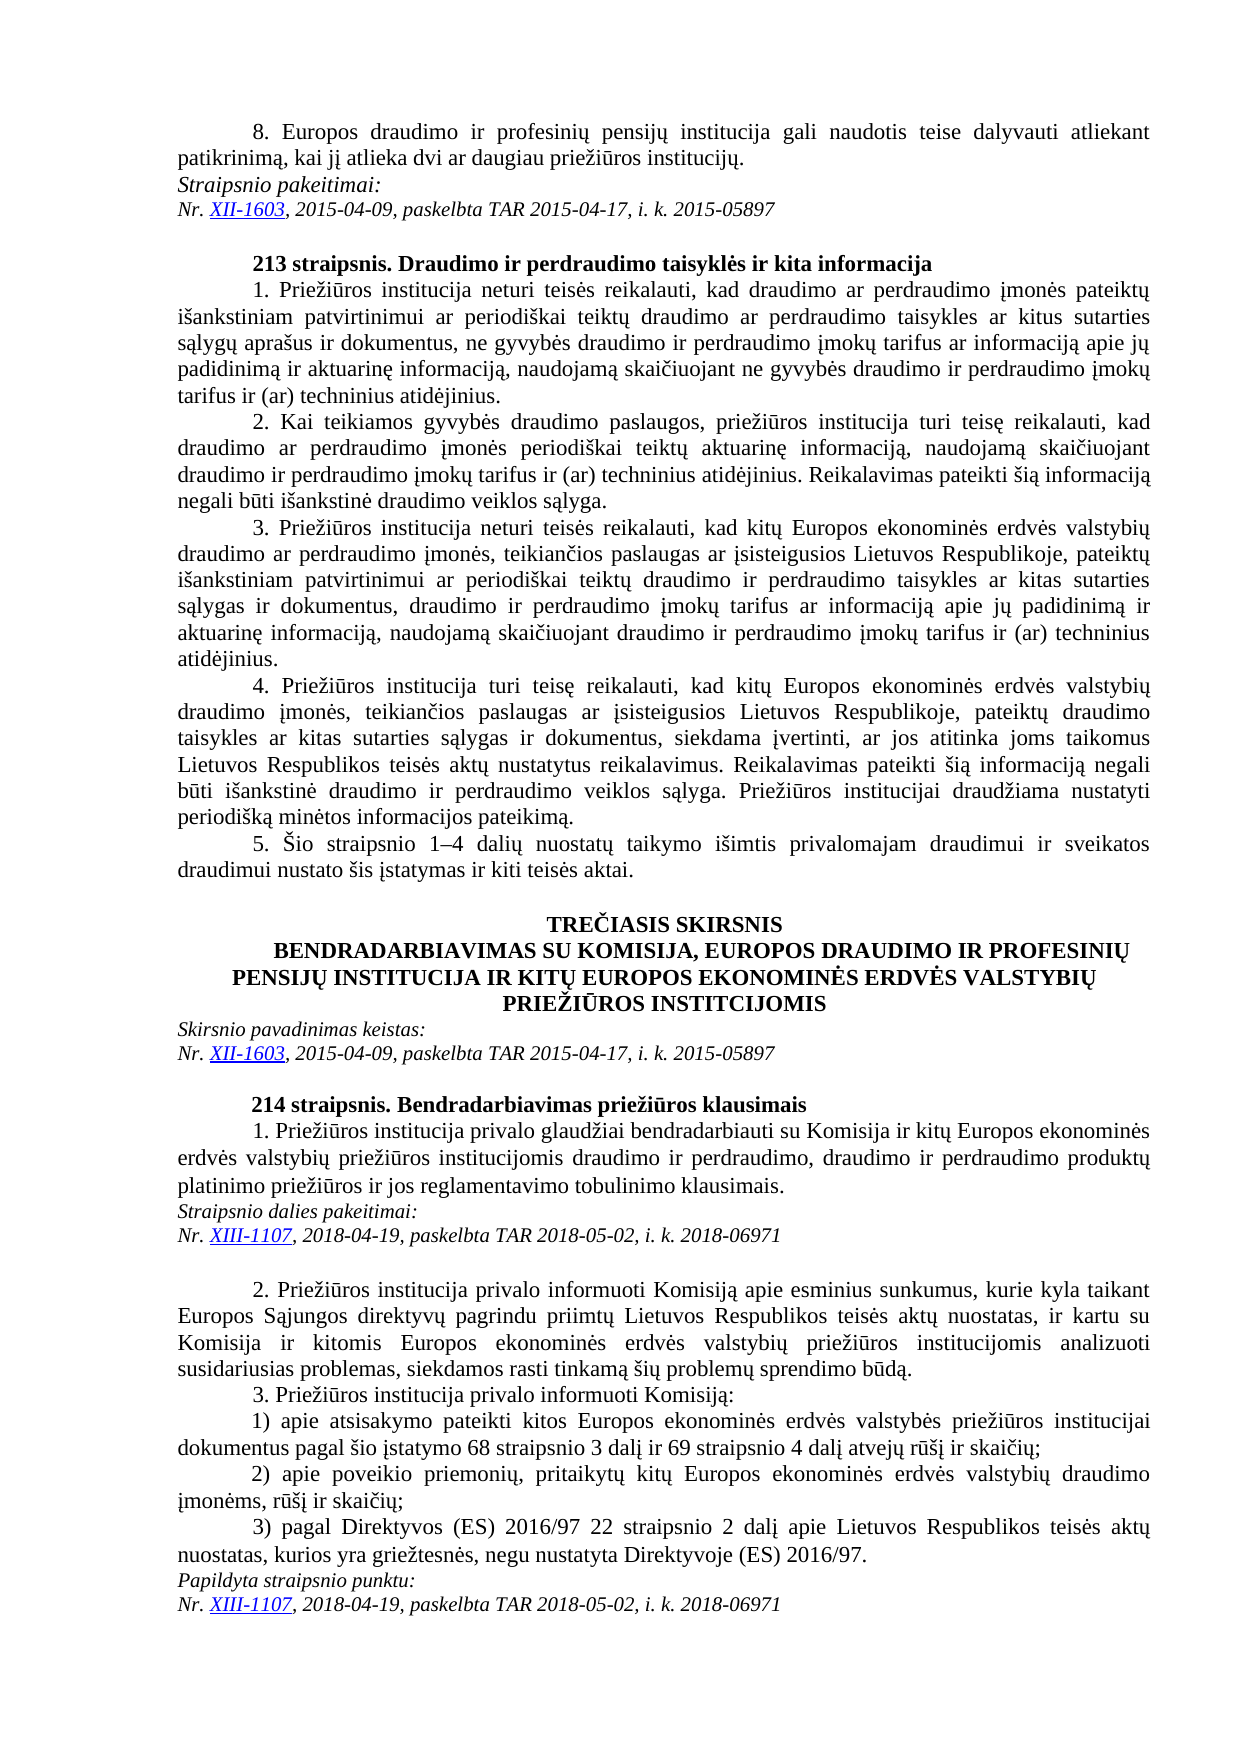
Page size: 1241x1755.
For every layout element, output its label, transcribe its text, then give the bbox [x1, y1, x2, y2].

text Papildyta straipsnio punktu: [177, 1568, 1152, 1592]
text 4. Priežiūros institucija turi teisę reikalauti, kad kitų Europos ekonominės erdvės valstybių draudimo įmonės, teikiančios paslaugas ar įsisteigusios Lietuvos Respublikoje, pateiktų draudimo taisykles ar kitas sutarties sąlygas ir dokumentus, siekdama įvertinti, ar jos atitinka joms taikomus Lietuvos Respublikos teisės aktų nustatytus reikalavimus. Reikalavimas pateikti šią informaciją negali būti išankstinė draudimo ir perdraudimo veiklos sąlyga. Priežiūros institucijai draudžiama nustatyti periodišką minėtos informacijos pateikimą. [177, 672, 1152, 830]
text 1. Priežiūros institucija privalo glaudžiai bendradarbiauti su Komisija ir kitų Europos ekonominės erdvės valstybių priežiūros institucijomis draudimo ir perdraudimo, draudimo ir perdraudimo produktų platinimo priežiūros ir jos reglamentavimo tobulinimo klausimais. [177, 1117, 1152, 1199]
text 5. Šio straipsnio 1–4 dalių nuostatų taikymo išimtis privalomajam draudimui ir sveikatos draudimui nustato šis įstatymas ir kiti teisės aktai. [177, 830, 1152, 882]
text Straipsnio dalies pakeitimai: [177, 1199, 1152, 1223]
text 8. Europos draudimo ir profesinių pensijų institucija gali naudotis teise dalyvauti atliekant patikrinimą, kai jį atlieka dvi ar daugiau priežiūros institucijų. [177, 118, 1152, 171]
text Nr. XIII-1107, 2018-04-19, paskelbta TAR 2018-05-02, i. k. 2018-06971 [177, 1592, 1152, 1616]
text Nr. XIII-1107, 2018-04-19, paskelbta TAR 2018-05-02, i. k. 2018-06971 [177, 1223, 1152, 1247]
text Nr. XII-1603, 2015-04-09, paskelbta TAR 2015-04-17, i. k. 2015-05897 [177, 197, 1152, 221]
text 2. Kai teikiamos gyvybės draudimo paslaugos, priežiūros institucija turi teisę reikalauti, kad draudimo ar perdraudimo įmonės periodiškai teiktų aktuarinę informaciją, naudojamą skaičiuojant draudimo ir perdraudimo įmokų tarifus ir (ar) techninius atidėjinius. Reikalavimas pateikti šią informaciją negali būti išankstinė draudimo veiklos sąlyga. [177, 408, 1152, 513]
text Skirsnio pavadinimas keistas: [177, 1017, 1152, 1041]
text 3) pagal Direktyvos (ES) 2016/97 22 straipsnio 2 dalį apie Lietuvos Respublikos teisės aktų nuostatas, kurios yra griežtesnės, negu nustatyta Direktyvoje (ES) 2016/97. [177, 1513, 1152, 1568]
text 1. Priežiūros institucija neturi teisės reikalauti, kad draudimo ar perdraudimo įmonės pateiktų išankstiniam patvirtinimui ar periodiškai teiktų draudimo ar perdraudimo taisykles ar kitus sutarties sąlygų aprašus ir dokumentus, ne gyvybės draudimo ir perdraudimo įmokų tarifus ar informaciją apie jų padidinimą ir aktuarinę informaciją, naudojamą skaičiuojant ne gyvybės draudimo ir perdraudimo įmokų tarifus ir (ar) techninius atidėjinius. [177, 276, 1152, 408]
text 213 straipsnis. Draudimo ir perdraudimo taisyklės ir kita informacija [177, 250, 1152, 276]
text 2. Priežiūros institucija privalo informuoti Komisiją apie esminius sunkumus, kurie kyla taikant Europos Sąjungos direktyvų pagrindu priimtų Lietuvos Respublikos teisės aktų nuostatas, ir kartu su Komisija ir kitomis Europos ekonominės erdvės valstybių priežiūros institucijomis analizuoti susidariusias problemas, siekdamos rasti tinkamą šių problemų sprendimo būdą. [177, 1276, 1152, 1381]
text BENDRADARBIAVIMAS SU KOMISIJA, EUROPOS DRAUDIMO IR PROFESINIŲ PENSIJŲ INSTITUCIJA IR KITŲ EUROPOS EKONOMINĖS ERDVĖS VALSTYBIŲ PRIEŽIŪROS INSTITCIJOMIS [177, 938, 1152, 1017]
text 2) apie poveikio priemonių, pritaikytų kitų Europos ekonominės erdvės valstybių draudimo įmonėms, rūšį ir skaičių; [177, 1460, 1152, 1513]
text 3. Priežiūros institucija neturi teisės reikalauti, kad kitų Europos ekonominės erdvės valstybių draudimo ar perdraudimo įmonės, teikiančios paslaugas ar įsisteigusios Lietuvos Respublikoje, pateiktų išankstiniam patvirtinimui ar periodiškai teiktų draudimo ir perdraudimo taisykles ar kitas sutarties sąlygas ir dokumentus, draudimo ir perdraudimo įmokų tarifus ar informaciją apie jų padidinimą ir aktuarinę informaciją, naudojamą skaičiuojant draudimo ir perdraudimo įmokų tarifus ir (ar) techninius atidėjinius. [177, 513, 1152, 672]
text 3. Priežiūros institucija privalo informuoti Komisiją: [177, 1381, 1152, 1408]
text Nr. XII-1603, 2015-04-09, paskelbta TAR 2015-04-17, i. k. 2015-05897 [177, 1041, 1152, 1065]
text TREČIASIS SKIRSNIS [177, 911, 1152, 938]
text 1) apie atsisakymo pateikti kitos Europos ekonominės erdvės valstybės priežiūros institucijai dokumentus pagal šio įstatymo 68 straipsnio 3 dalį ir 69 straipsnio 4 dalį atvejų rūšį ir skaičių; [177, 1408, 1152, 1460]
text 214 straipsnis. Bendradarbiavimas priežiūros klausimais [251, 1091, 1152, 1117]
text Straipsnio pakeitimai: [177, 171, 1152, 197]
